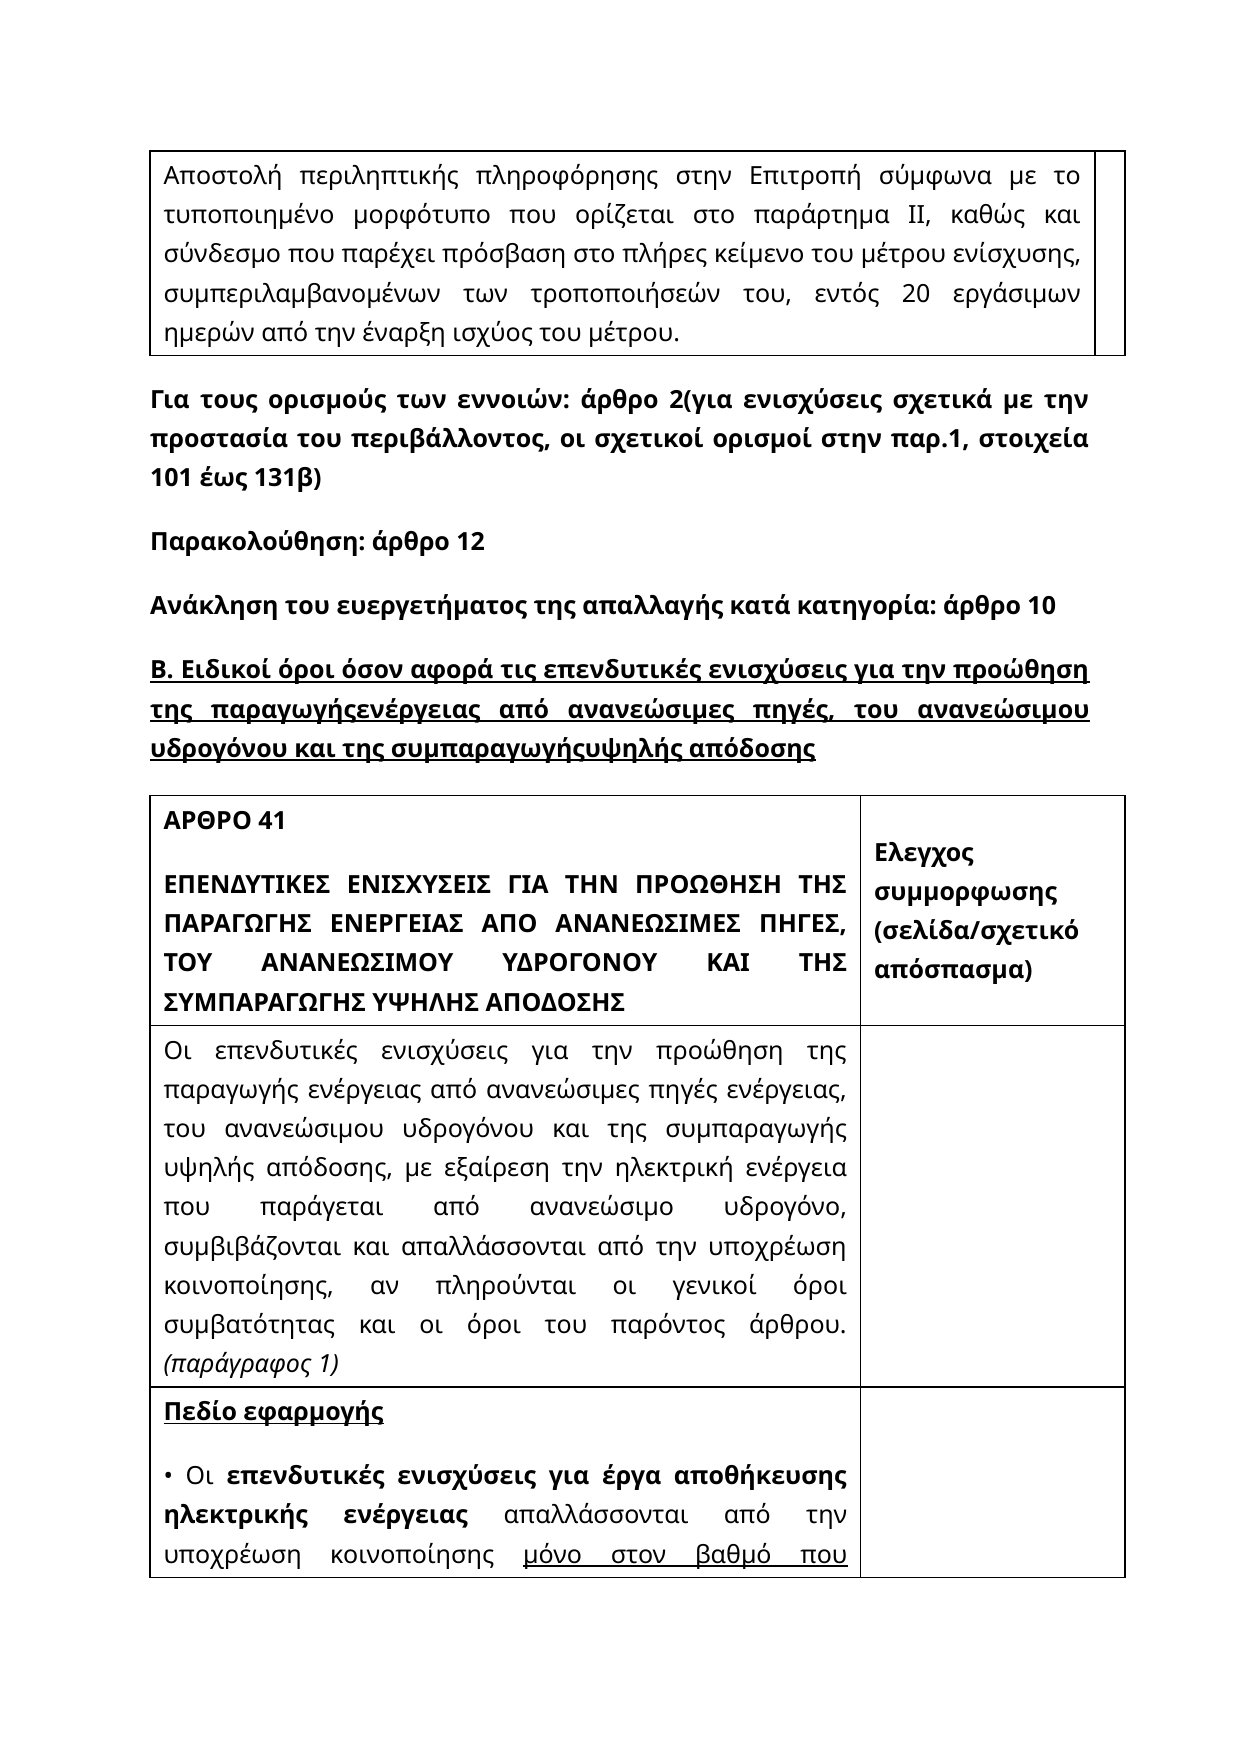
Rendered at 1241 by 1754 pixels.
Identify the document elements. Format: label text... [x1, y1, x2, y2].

text Ανάκληση του ευεργετήματος της απαλλαγής κατά κατηγορία: άρθρο 10 [150, 588, 1090, 622]
text Για τους ορισμούς των εννοιών: άρθρο 2(για ενισχύσεις σχετικά με την προστασία του περιβάλλοντος, οι σχετικοί ορισμοί στην παρ.1, στοιχεία 101 έως 131β) [150, 381, 1090, 494]
text Β. Ειδικοί όροι όσον αφορά τις επενδυτικές ενισχύσεις για την προώθηση [150, 652, 1090, 681]
table_cell [861, 1388, 1124, 1577]
table_header ΑΡΘΡΟ 41 ΕΠΕΝΔΥΤΙΚΕΣ ΕΝΙΣΧΥΣΕΙΣ ΓΙΑ ΤΗΝ ΠΡΟΩΘΗΣΗ ΤΗΣ ΠΑΡΑΓΩΓΗΣ ΕΝΕΡΓΕΙΑΣ ΑΠΟ ΑΝΑΝΕΩΣΙΜΕΣ ΠΗΓΕΣ, ΤΟΥ ΑΝΑΝΕΩΣΙΜΟΥ ΥΔΡΟΓΟΝΟΥ ΚΑΙ ΤΗΣ ΣΥΜΠΑΡΑΓΩΓΗΣ ΥΨΗΛΗΣ ΑΠΟΔΟΣΗΣ [151, 796, 860, 1024]
table_cell Πεδίο εφαρμογής • Οι επενδυτικές ενισχύσεις για έργα αποθήκευσης ηλεκτρικής ενέργειας απαλλάσσονται από την υποχρέωση κοινοποίησης μόνο στον βαθμό που [151, 1388, 860, 1577]
table_cell Οι επενδυτικές ενισχύσεις για την προώθηση της παραγωγής ενέργειας από ανανεώσιμες πηγές ενέργειας, του ανανεώσιμου υδρογόνου και της συμπαραγωγής υψηλής απόδοσης, με εξαίρεση την ηλεκτρική ενέργεια που παράγεται από ανανεώσιμο υδρογόνο, συμβιβάζονται και απαλλάσσονται από την υποχρέωση κοινοποίησης, αν πληρούνται οι γενικοί όροι συμβατότητας και οι όροι του παρόντος άρθρου. (παράγραφος 1) [151, 1026, 860, 1386]
text υδρογόνου και της συμπαραγωγήςυψηλής απόδοσης [150, 722, 1090, 764]
table_cell [861, 1026, 1124, 1386]
table_cell [1096, 152, 1124, 355]
text της παραγωγήςενέργειας από ανανεώσιμες πηγές, του ανανεώσιμου [150, 683, 1090, 720]
table_cell Αποστολή περιληπτικής πληροφόρησης στην Επιτροπή σύμφωνα με το τυποποιημένο μορφότυπο που ορίζεται στο παράρτημα II, καθώς και σύνδεσμο που παρέχει πρόσβαση στο πλήρες κείμενο του μέτρου ενίσχυσης, συμπεριλαμβανομένων των τροποποιήσεών του, εντός 20 εργάσιμων ημερών από την έναρξη ισχύος του μέτρου. [151, 152, 1094, 355]
table_header Ελεγχος συμμορφωσης (σελίδα/σχετικό απόσπασμα) [861, 796, 1124, 1024]
text Παρακολούθηση: άρθρο 12 [150, 524, 1090, 558]
